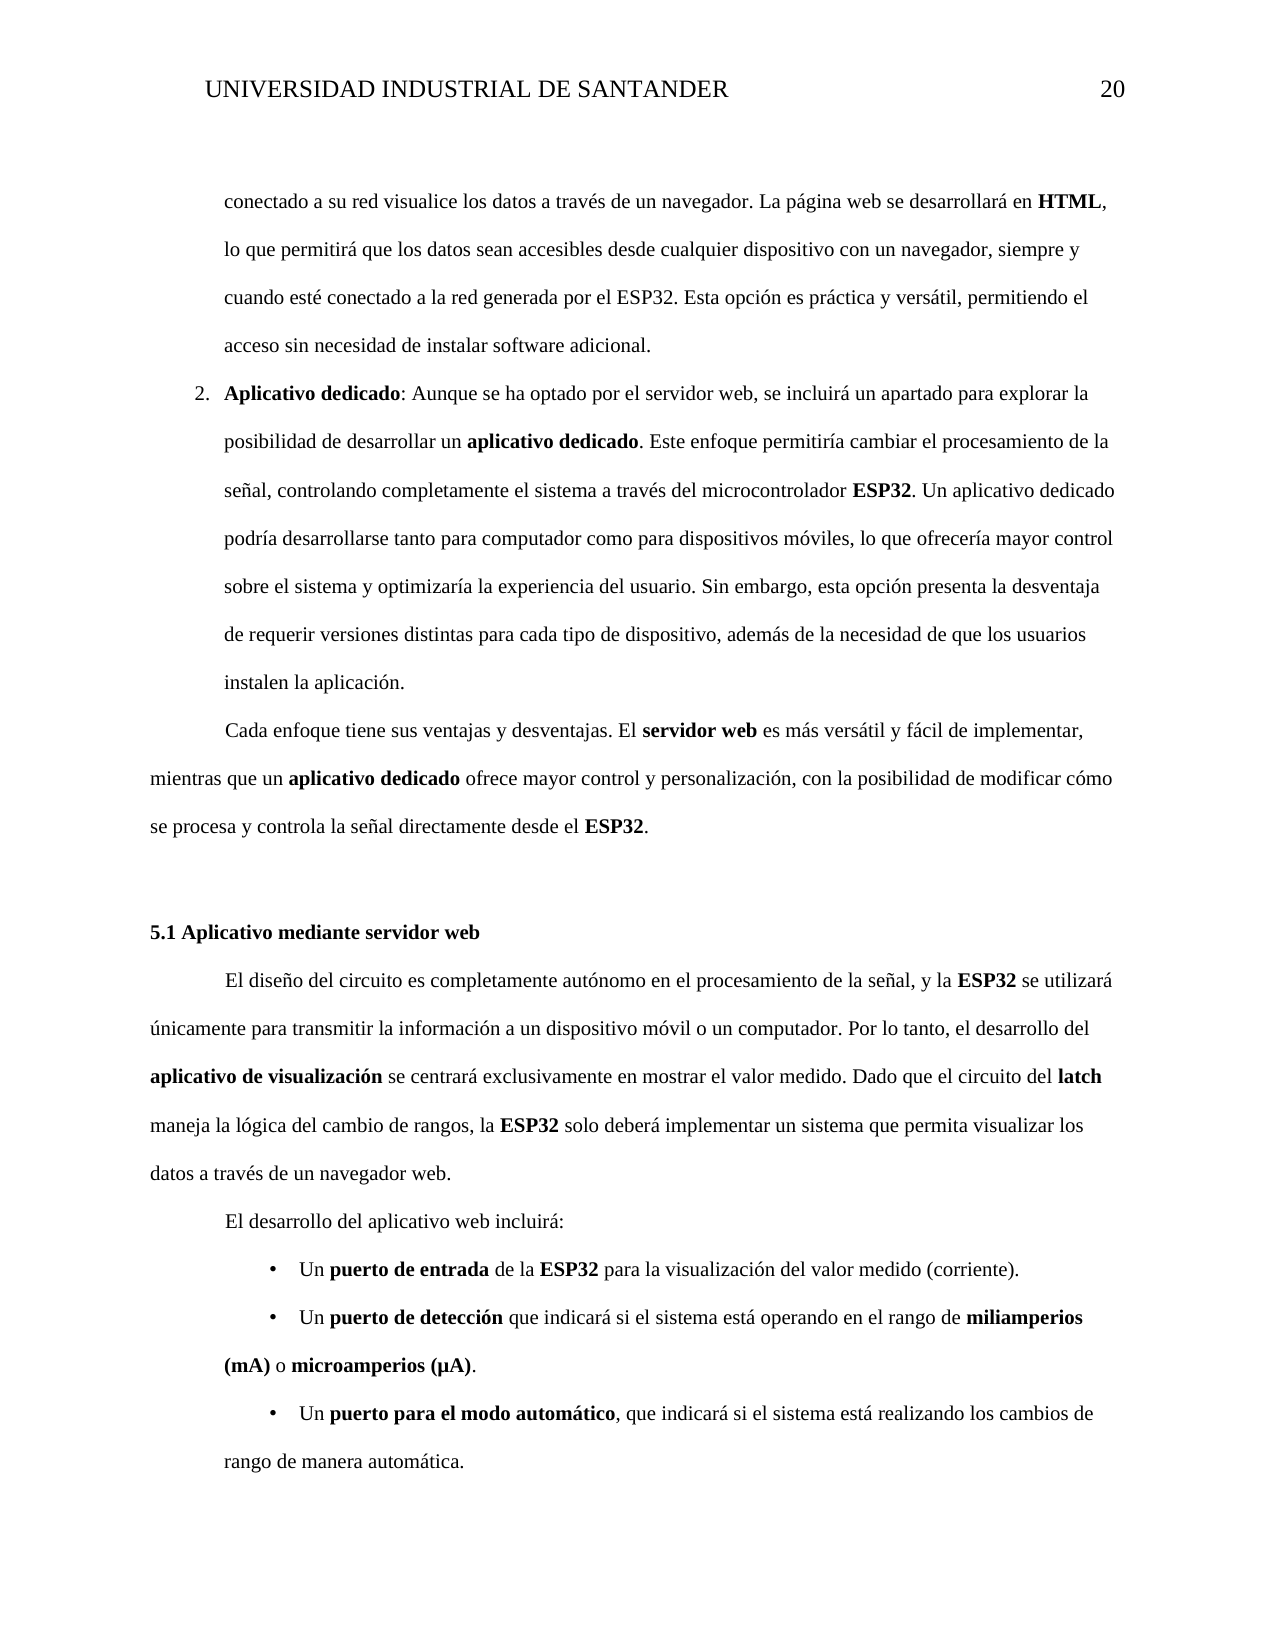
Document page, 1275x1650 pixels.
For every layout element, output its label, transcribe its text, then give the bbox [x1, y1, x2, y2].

list Aplicativo dedicado: Aunque se ha optado por el servidor web, se incluirá un apartado para explorar la posibilidad de desarrollar un aplicativo dedicado. Este enfoque permitiría cambiar el procesamiento de la señal, controlando completamente el sistema a través del microcontrolador ESP32. Un aplicativo dedicado podría desarrollarse tanto para computador como para dispositivos móviles, lo que ofrecería mayor control sobre el sistema y optimizaría la experiencia del usuario. Sin embargo, esta opción presenta la desventaja de requerir versiones distintas para cada tipo de dispositivo, además de la necesidad de que los usuarios instalen la aplicación. [194, 381, 1125, 694]
list Un puerto de entrada de la ESP32 para la visualización del valor medido (corriente). [194, 1257, 1125, 1281]
list Un puerto para el modo automático, que indicará si el sistema está realizando los cambios de rango de manera automática. [194, 1401, 1125, 1473]
subtitle 5.1 Aplicativo mediante servidor web [150, 920, 1125, 944]
list Un puerto de detección que indicará si el sistema está operando en el rango de miliamperios (mA) o microamperios (µA). [194, 1305, 1125, 1377]
text El diseño del circuito es completamente autónomo en el procesamiento de la señal, y la ESP32 se utilizará únicamente para transmitir la información a un dispositivo móvil o un computador. Por lo tanto, el desarrollo del aplicativo de visualización se centrará exclusivamente en mostrar el valor medido. Dado que el circuito del latch maneja la lógica del cambio de rangos, la ESP32 solo deberá implementar un sistema que permita visualizar los datos a través de un navegador web. [150, 968, 1125, 1185]
list conectado a su red visualice los datos a través de un navegador. La página web se desarrollará en HTML, lo que permitirá que los datos sean accesibles desde cualquier dispositivo con un navegador, siempre y cuando esté conectado a la red generada por el ESP32. Esta opción es práctica y versátil, permitiendo el acceso sin necesidad de instalar software adicional. [194, 189, 1125, 357]
text Cada enfoque tiene sus ventajas y desventajas. El servidor web es más versátil y fácil de implementar, mientras que un aplicativo dedicado ofrece mayor control y personalización, con la posibilidad de modificar cómo se procesa y controla la señal directamente desde el ESP32. [150, 718, 1125, 838]
text El desarrollo del aplicativo web incluirá: [150, 1209, 1125, 1233]
